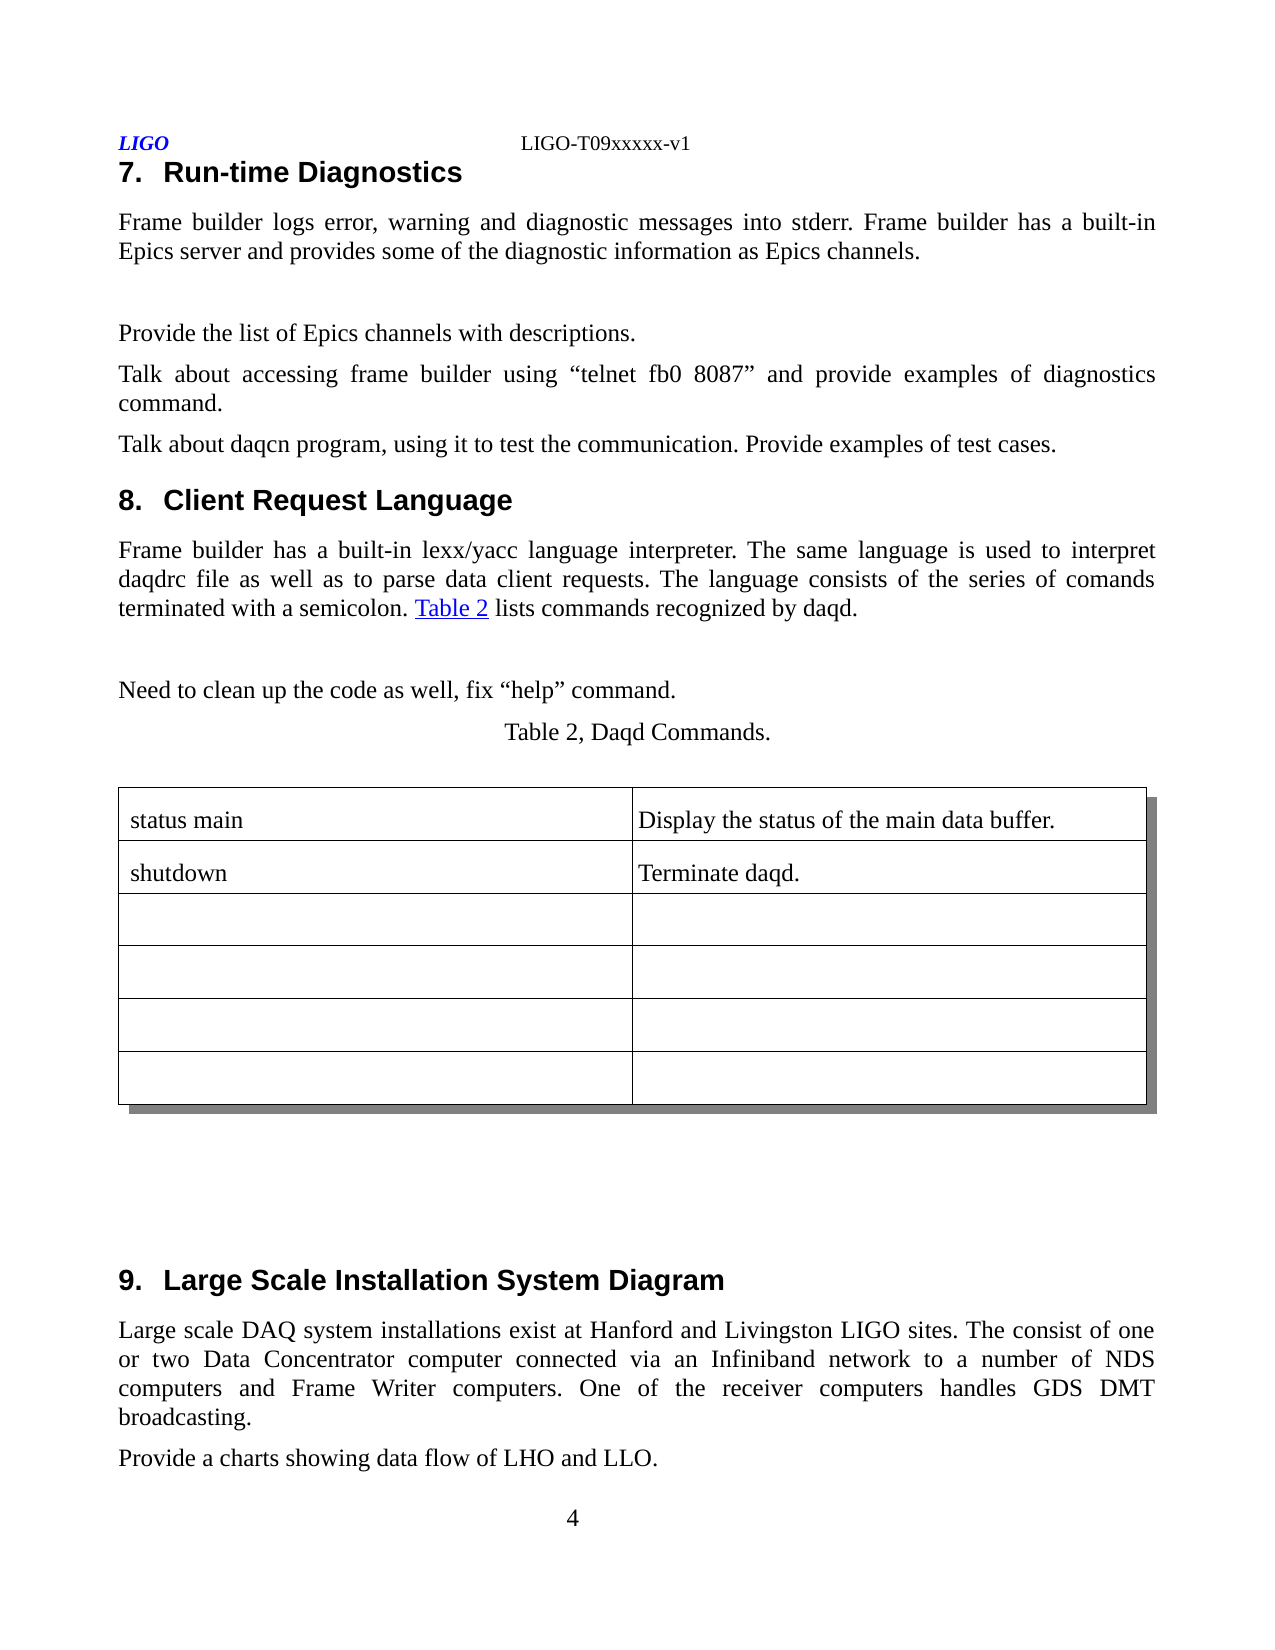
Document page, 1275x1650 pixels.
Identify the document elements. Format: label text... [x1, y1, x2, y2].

subtitle Large Scale Installation System Diagram [118, 1263, 1157, 1297]
subtitle Run-time Diagnostics [118, 155, 1157, 188]
text Frame builder logs error, warning and diagnostic messages into stderr. Frame builder has a built-in Epics server and provides some of the diagnostic information as Epics channels. [118, 207, 1157, 264]
text Need to clean up the code as well, fix “help” command. [118, 676, 1157, 704]
text Talk about daqcn program, using it to test the communication. Provide examples of test cases. [118, 429, 1157, 458]
text Table 2, Daqd Commands. [118, 717, 1157, 746]
table_header Display the status of the main data buffer. [633, 788, 1146, 839]
text Frame builder has a built-in lexx/yacc language interpreter. The same language is used to interpret daqdrc file as well as to parse data client requests. The language consists of the series of comands terminated with a semicolon. Table 2 lists commands recognized by daqd. [118, 536, 1157, 622]
table_cell [633, 894, 1146, 945]
table_cell Terminate daqd. [633, 841, 1146, 892]
text Talk about accessing frame builder using “telnet fb0 8087” and provide examples of diagnostics command. [118, 359, 1157, 417]
text Provide the list of Epics channels with descriptions. [118, 318, 1157, 347]
subtitle Client Request Language [118, 483, 1157, 517]
table_cell [633, 999, 1146, 1051]
table_cell [119, 946, 632, 998]
text Provide a charts showing data flow of LHO and LLO. [118, 1443, 1157, 1472]
table_cell [119, 999, 632, 1051]
table_cell shutdown [119, 841, 632, 892]
table_cell [119, 894, 632, 945]
table_cell [633, 1052, 1146, 1104]
table_cell [119, 1052, 632, 1104]
table_header status main [119, 788, 632, 839]
text Large scale DAQ system installations exist at Hanford and Livingston LIGO sites. The consist of one or two Data Concentrator computer connected via an Infiniband network to a number of NDS computers and Frame Writer computers. One of the receiver computers handles GDS DMT broadcasting. [118, 1315, 1157, 1430]
table_cell [633, 946, 1146, 998]
